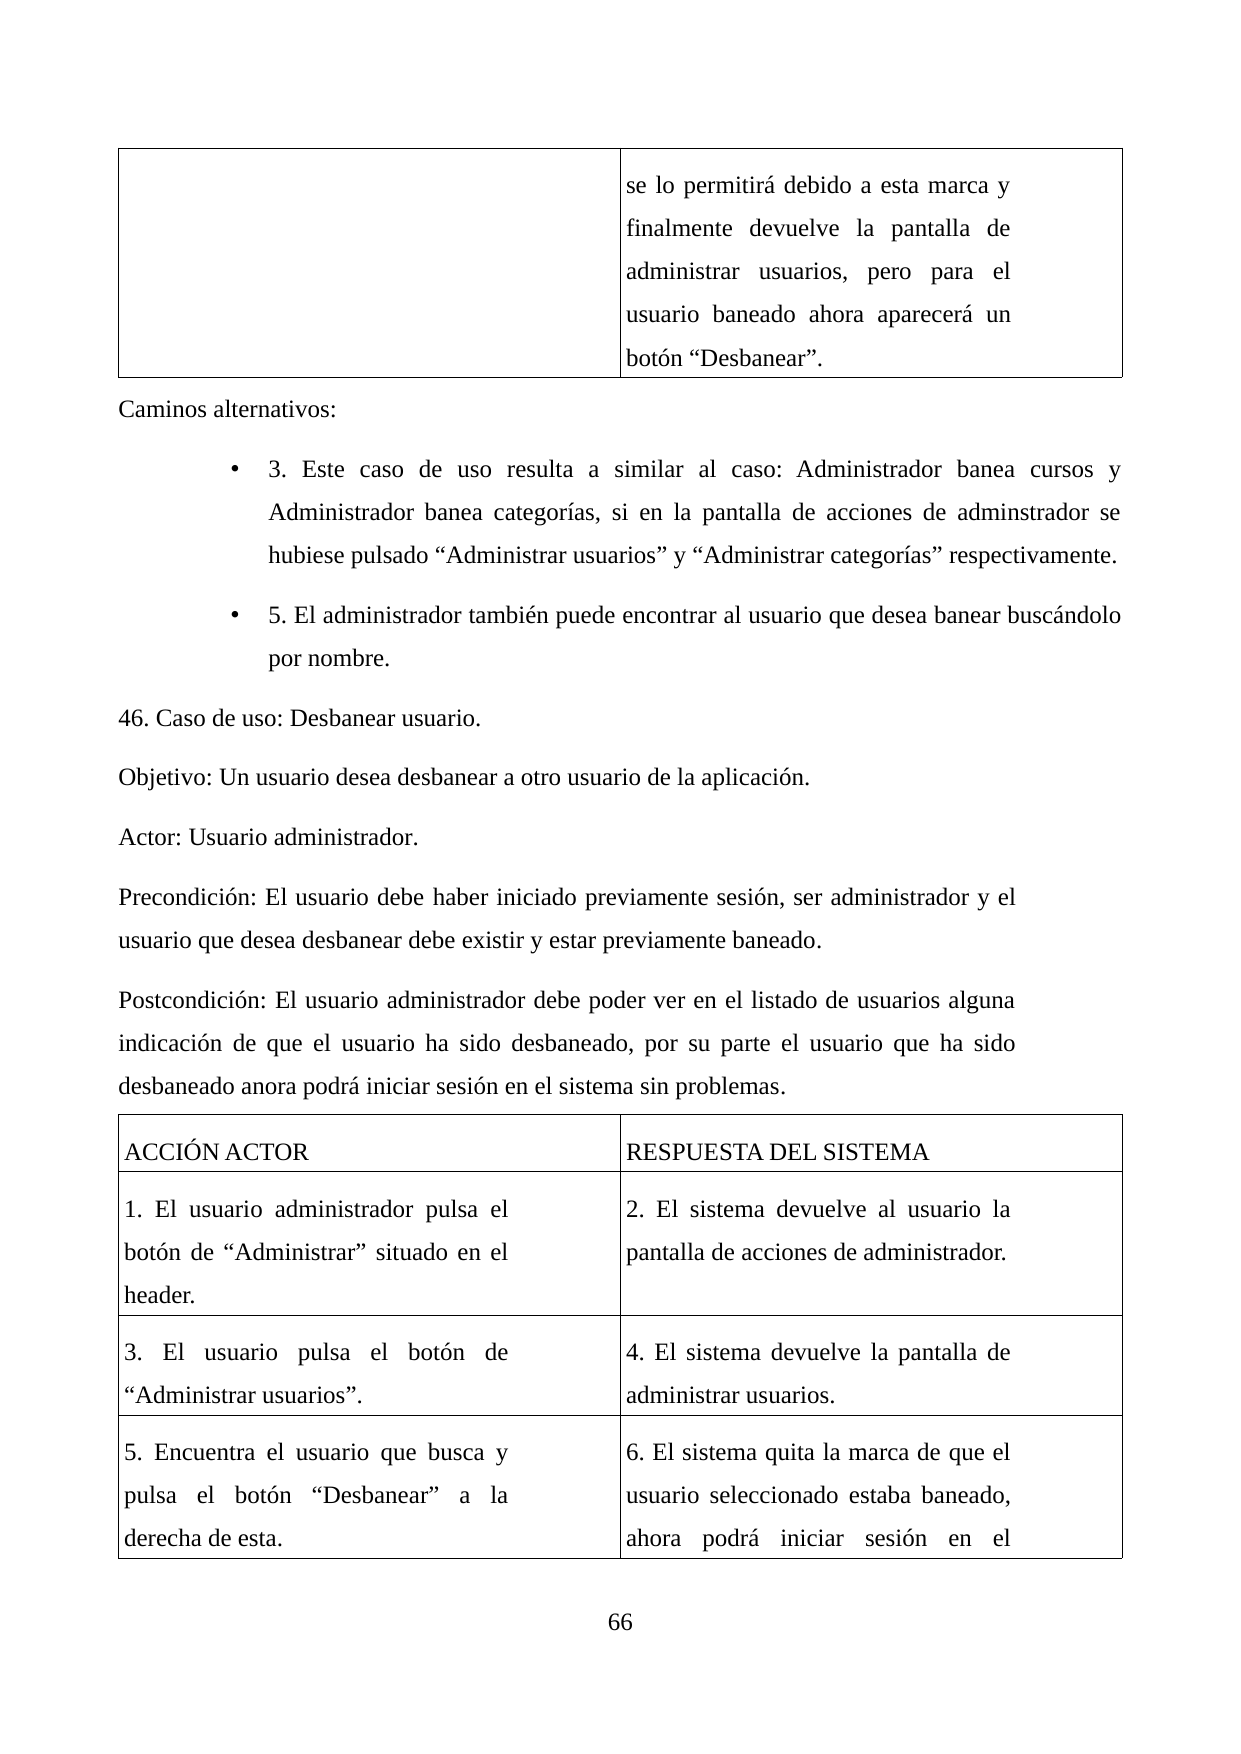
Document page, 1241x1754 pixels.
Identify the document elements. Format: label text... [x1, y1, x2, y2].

table_cell 3. El usuario pulsa el botón de “Administrar usuarios”. [119, 1316, 620, 1414]
text Objetivo: Un usuario desea desbanear a otro usuario de la aplicación. [118, 762, 1017, 791]
table_header ACCIÓN ACTOR [119, 1115, 620, 1171]
text Actor: Usuario administrador. [118, 822, 1017, 851]
list 3. Este caso de uso resulta a similar al caso: Administrador banea cursos y Administrador banea categorías, si en la pantalla de acciones de adminstrador se hubiese pulsado “Administrar usuarios” y “Administrar categorías” respectivamente. [231, 454, 1122, 569]
text Precondición: El usuario debe haber iniciado previamente sesión, ser administrador y el usuario que desea desbanear debe existir y estar previamente baneado. [118, 882, 1017, 954]
table_cell se lo permitirá debido a esta marca y finalmente devuelve la pantalla de administrar usuarios, pero para el usuario baneado ahora aparecerá un botón “Desbanear”. [621, 149, 1122, 377]
table_header RESPUESTA DEL SISTEMA [621, 1115, 1122, 1171]
table_cell 6. El sistema quita la marca de que el usuario seleccionado estaba baneado, ahora podrá iniciar sesión en el [621, 1416, 1122, 1558]
text Caminos alternativos: [118, 394, 1017, 423]
table_cell 2. El sistema devuelve al usuario la pantalla de acciones de administrador. [621, 1172, 1122, 1314]
table_cell 1. El usuario administrador pulsa el botón de “Administrar” situado en el header. [119, 1172, 620, 1314]
table_cell 4. El sistema devuelve la pantalla de administrar usuarios. [621, 1316, 1122, 1414]
list 5. El administrador también puede encontrar al usuario que desea banear buscándolo por nombre. [231, 600, 1122, 672]
text Postcondición: El usuario administrador debe poder ver en el listado de usuarios alguna indicación de que el usuario ha sido desbaneado, por su parte el usuario que ha sido desbaneado anora podrá iniciar sesión en el sistema sin problemas. [118, 985, 1017, 1100]
table_cell 5. Encuentra el usuario que busca y pulsa el botón “Desbanear” a la derecha de esta. [119, 1416, 620, 1558]
table_cell [119, 149, 620, 377]
text 46. Caso de uso: Desbanear usuario. [118, 703, 1017, 731]
